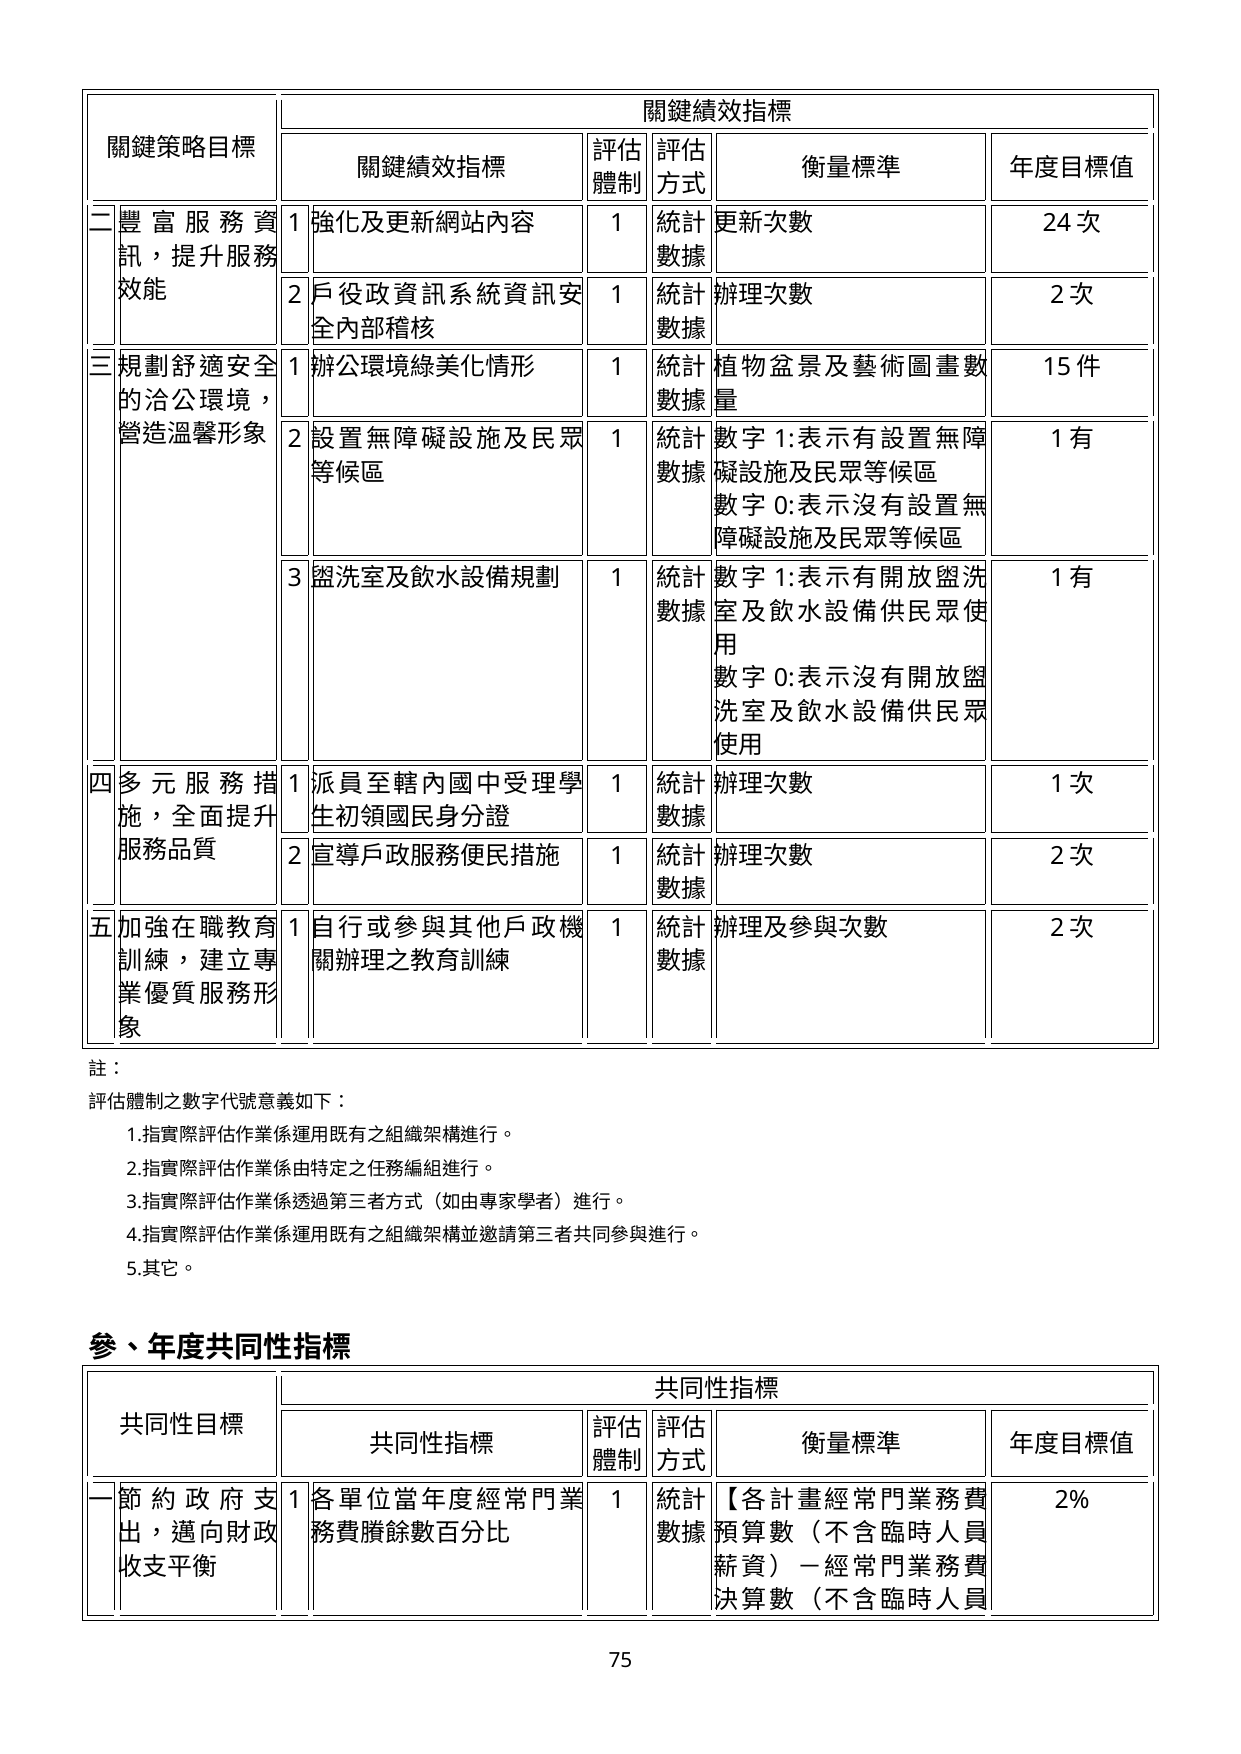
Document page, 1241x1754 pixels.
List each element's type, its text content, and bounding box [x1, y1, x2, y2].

table_cell 關鍵績效指標 [278, 128, 585, 199]
table_cell 2 [278, 832, 311, 904]
table_cell 宣導戶政服務便民措施 [311, 832, 585, 904]
table_cell 1 [585, 416, 649, 554]
table_cell 五 [85, 904, 117, 1043]
table_cell 1有 [988, 555, 1156, 760]
table_cell 1 [278, 1476, 311, 1615]
table_cell 統計數據 [649, 904, 714, 1043]
table_cell 數字1:表示有設置無障礙設施及民眾等候區 數字0:表示沒有設置無障礙設施及民眾等候區 [714, 416, 988, 554]
table_header 關鍵績效指標 [278, 90, 1156, 127]
text 參、年度共同性指標 [89, 1324, 1152, 1365]
table_cell 1 [585, 344, 649, 416]
table_cell 1 [278, 344, 311, 416]
table_cell 盥洗室及飲水設備規劃 [311, 555, 585, 760]
table_cell 年度目標值 [988, 128, 1156, 199]
table_cell 辦理次數 [714, 832, 988, 904]
table_cell 多元服務措施，全面提升服務品質 [117, 760, 278, 904]
text 3.指實際評估作業係透過第三者方式（如由專家學者）進行。 [89, 1182, 1152, 1215]
table_cell 衡量標準 [714, 129, 988, 199]
table_cell 辦理次數 [714, 760, 988, 832]
table_cell 1 [585, 1476, 649, 1615]
table_cell 共同性指標 [278, 1404, 585, 1476]
table_cell 強化及更新網站內容 [311, 200, 585, 272]
table_cell 1有 [988, 416, 1156, 554]
table_cell 2次 [988, 272, 1156, 344]
table_cell 設置無障礙設施及民眾等候區 [311, 416, 585, 554]
table_cell 自行或參與其他戶政機關辦理之教育訓練 [311, 904, 585, 1043]
table_cell 2次 [988, 832, 1156, 904]
table_cell 派員至轄內國中受理學生初領國民身分證 [311, 760, 585, 832]
table_cell 數字1:表示有開放盥洗室及飲水設備供民眾使用 數字0:表示沒有開放盥洗室及飲水設備供民眾使用 [714, 555, 988, 760]
text 1.指實際評估作業係運用既有之組織架構進行。 [89, 1115, 1152, 1148]
table_cell 2 [278, 272, 311, 344]
table_cell 各單位當年度經常門業務費賸餘數百分比 [311, 1476, 585, 1615]
table_cell 【各計畫經常門業務費預算數（不含臨時人員薪資）－經常門業務費決算數（不含臨時人員 [714, 1476, 988, 1615]
table_cell 1 [585, 200, 649, 272]
table_cell 24次 [988, 200, 1156, 272]
table_cell 節約政府支出，邁向財政收支平衡 [117, 1476, 278, 1615]
table_cell 辦公環境綠美化情形 [311, 344, 585, 416]
table_cell 2 [278, 416, 311, 554]
table_cell 統計數據 [649, 832, 714, 904]
text 評估體制之數字代號意義如下： [89, 1082, 1152, 1115]
table_cell 戶役政資訊系統資訊安全內部稽核 [311, 272, 585, 344]
table_cell 1 [278, 904, 311, 1043]
table_cell 統計數據 [649, 200, 714, 272]
table_cell 1 [278, 200, 311, 272]
table_header 共同性指標 [278, 1366, 1156, 1404]
table_cell 二 [85, 200, 117, 344]
table_cell 規劃舒適安全的洽公環境，營造溫馨形象 [117, 344, 278, 760]
table_cell 更新次數 [714, 200, 988, 272]
table_cell 2% [988, 1476, 1156, 1615]
text 註： [89, 1049, 1152, 1082]
table_cell 統計數據 [649, 344, 714, 416]
table_cell 統計數據 [649, 1476, 714, 1615]
table_cell 統計數據 [649, 416, 714, 554]
table_cell 1 [585, 555, 649, 760]
table_cell 豐富服務資訊，提升服務效能 [117, 200, 278, 344]
table_cell 四 [85, 760, 117, 904]
text 2.指實際評估作業係由特定之任務編組進行。 [89, 1148, 1152, 1182]
table_cell 統計數據 [649, 272, 714, 344]
table_cell 3 [278, 555, 311, 760]
table_cell 衡量標準 [714, 1405, 988, 1476]
table_cell 統計數據 [649, 760, 714, 832]
table_cell 植物盆景及藝術圖畫數量 [714, 344, 988, 416]
table_cell 統計數據 [649, 555, 714, 760]
table_header 共同性目標 [85, 1366, 278, 1476]
table_cell 評估 體制 [585, 1405, 649, 1476]
table_cell 三 [85, 344, 117, 760]
table_header 關鍵策略目標 [85, 90, 278, 199]
table_cell 評估 方式 [649, 129, 714, 199]
table_cell 辦理及參與次數 [714, 904, 988, 1043]
text 4.指實際評估作業係運用既有之組織架構並邀請第三者共同參與進行。 [89, 1215, 1152, 1248]
table_cell 2次 [988, 904, 1156, 1043]
table_cell 1 [585, 832, 649, 904]
table_cell 一 [85, 1476, 117, 1615]
table_cell 辦理次數 [714, 272, 988, 344]
table_cell 1 [585, 760, 649, 832]
table_cell 年度目標值 [988, 1404, 1156, 1476]
table_cell 評估 方式 [649, 1405, 714, 1476]
table_cell 1 [278, 760, 311, 832]
table_cell 1 [585, 904, 649, 1043]
table_cell 15件 [988, 344, 1156, 416]
table_cell 1次 [988, 760, 1156, 832]
table_cell 1 [585, 272, 649, 344]
text 5.其它。 [89, 1248, 1152, 1282]
table_cell 加強在職教育訓練，建立專業優質服務形象 [117, 904, 278, 1043]
table_cell 評估 體制 [585, 129, 649, 199]
